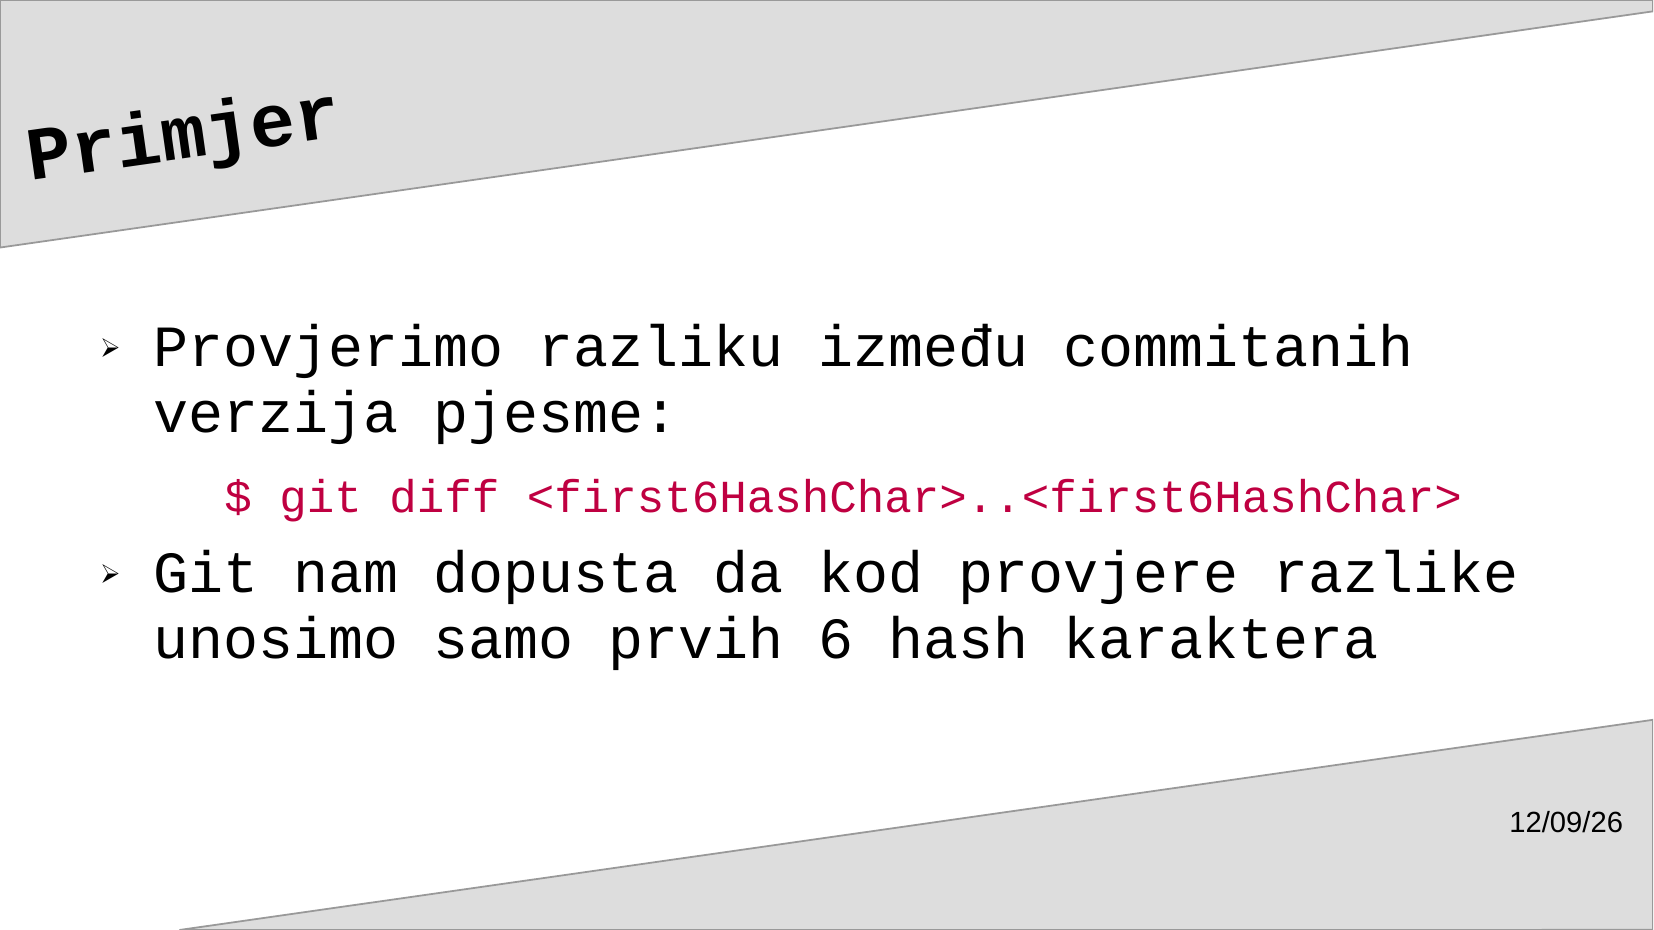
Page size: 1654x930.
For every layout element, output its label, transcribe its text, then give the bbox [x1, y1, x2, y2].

list Provjerimo razliku između commitanih verzija pjesme: $ git diff <first6HashChar>..<first6HashChar> Git nam dopusta da kod provjere razlike unosimo samo prvih 6 hash karaktera [82, 248, 1538, 788]
title Primjer [16, 0, 1501, 239]
